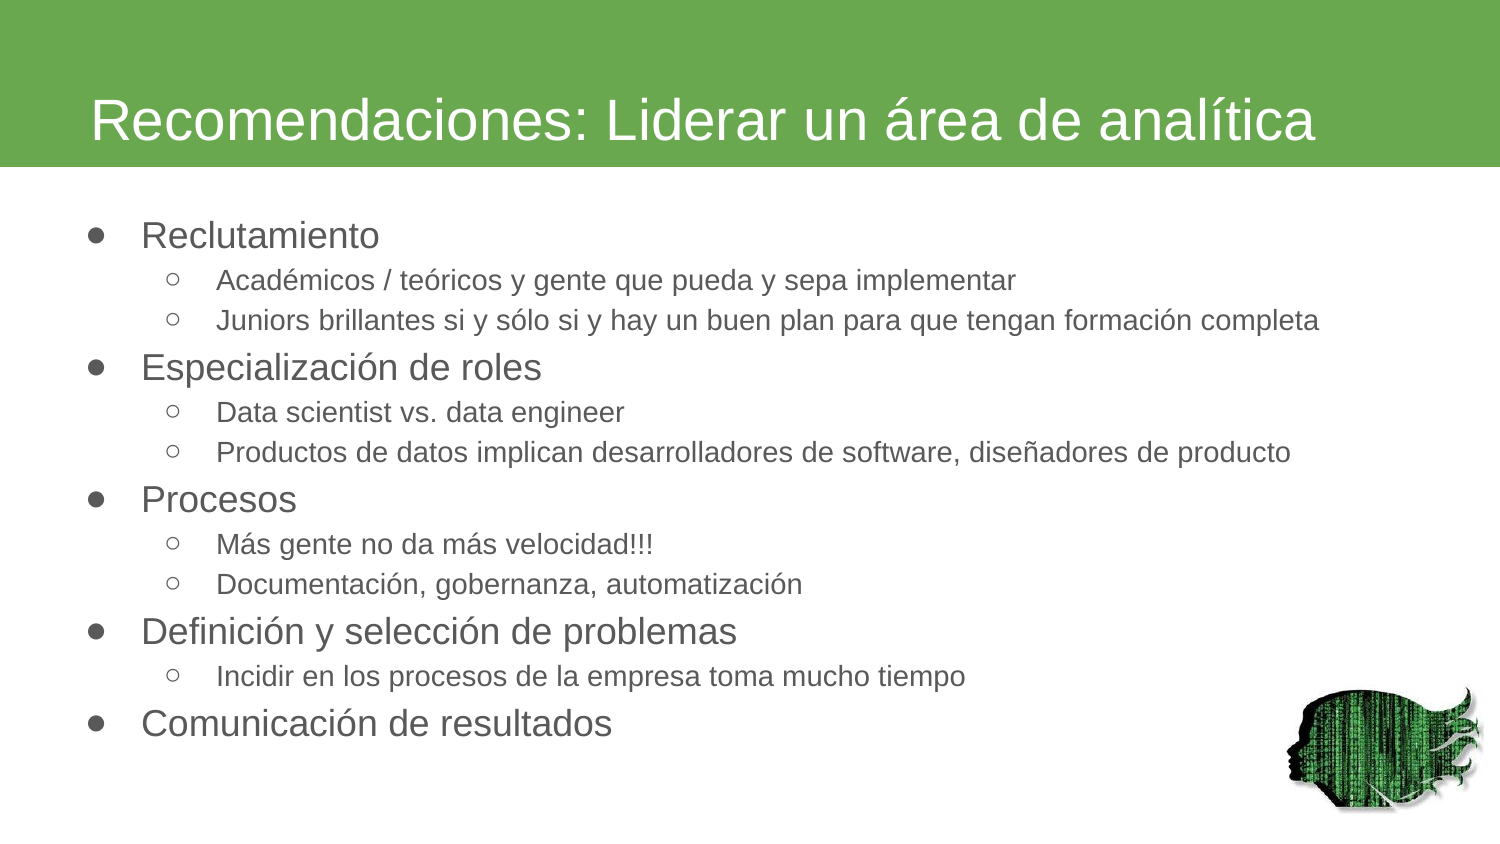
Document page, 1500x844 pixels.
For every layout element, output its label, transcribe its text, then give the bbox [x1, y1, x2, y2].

list Reclutamiento Académicos / teóricos y gente que pueda y sepa implementar Juniors brillantes si y sólo si y hay un buen plan para que tengan formación completa Especialización de roles Data scientist vs. data engineer Productos de datos implican desarrolladores de software, diseñadores de producto Procesos Más gente no da más velocidad!!! Documentación, gobernanza, automatización Definición y selección de problemas Incidir en los procesos de la empresa toma mucho tiempo Comunicación de resultados [51, 189, 1449, 750]
title Recomendaciones: Liderar un área de analítica [0, 0, 1500, 167]
picture [1281, 678, 1484, 814]
